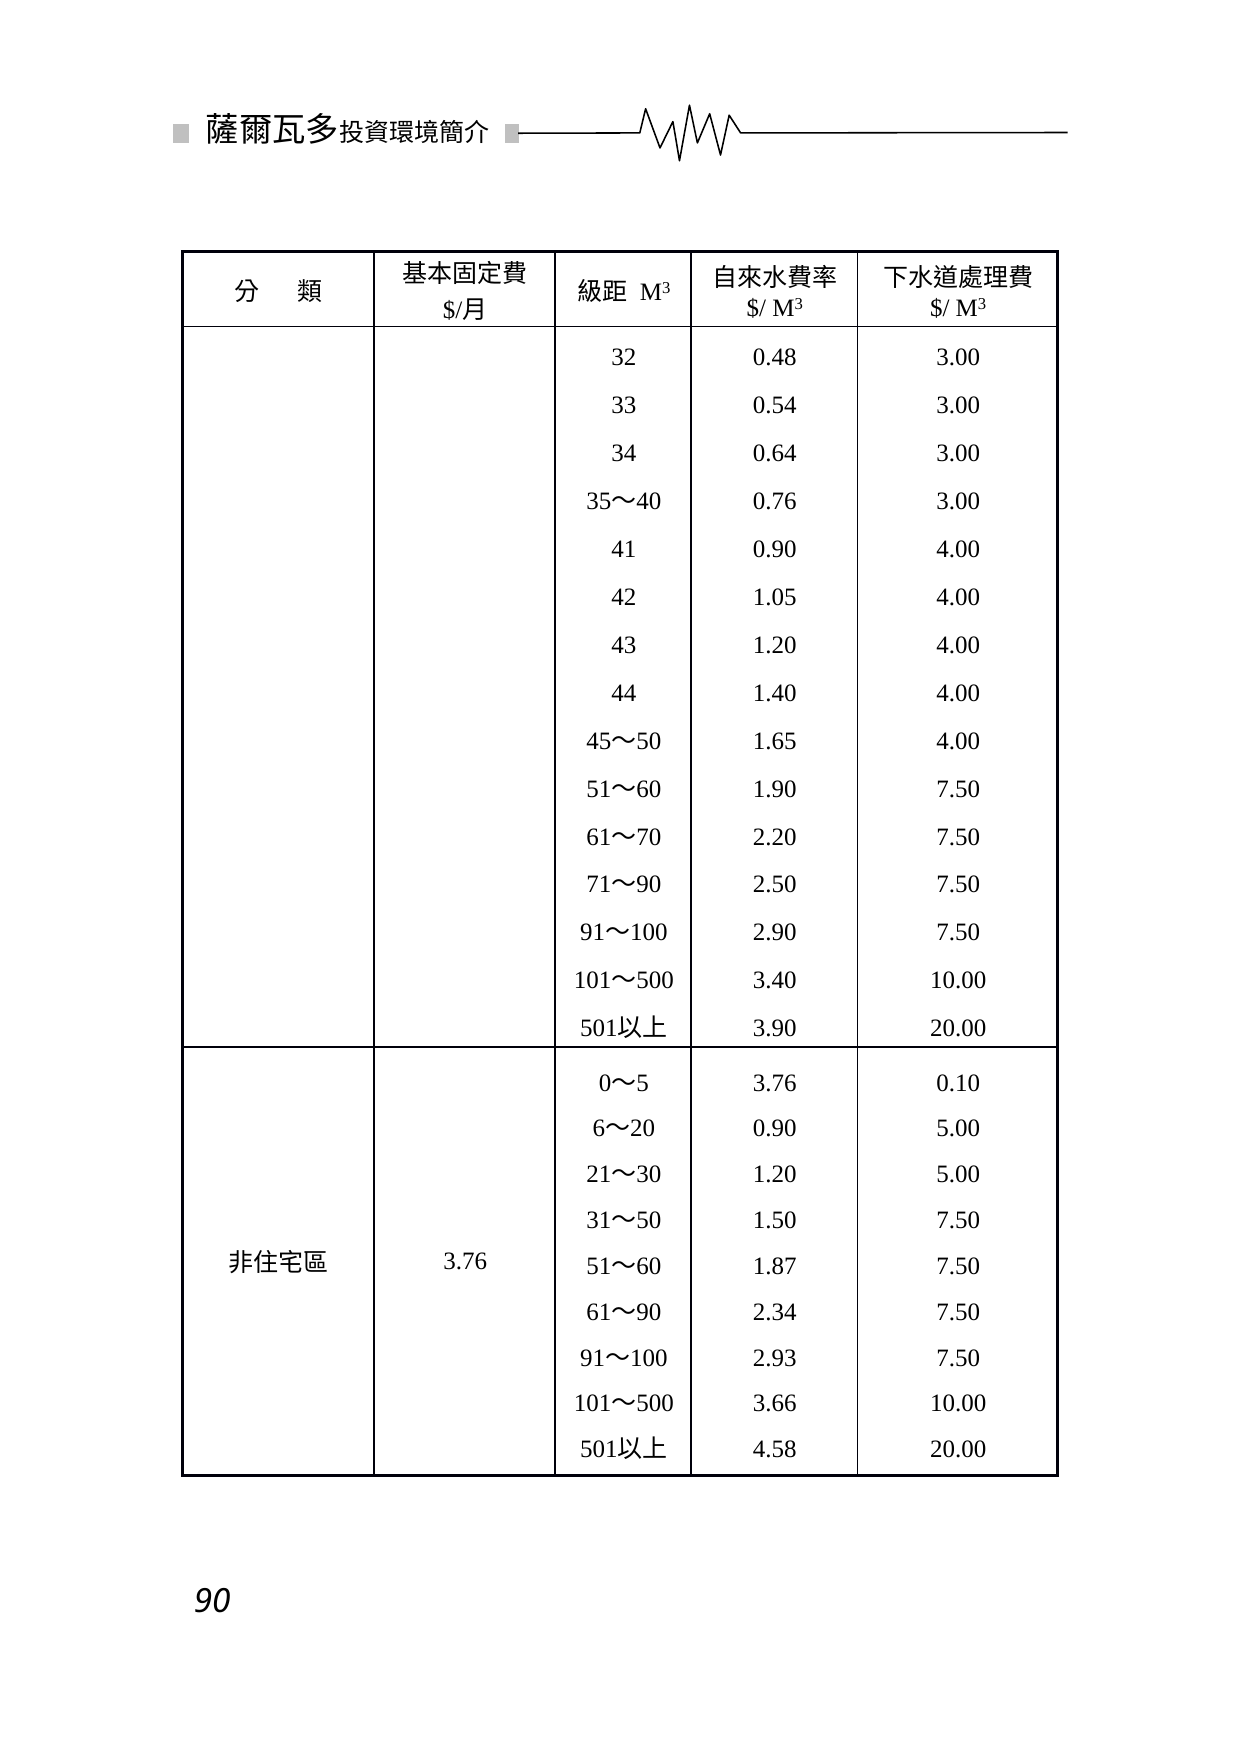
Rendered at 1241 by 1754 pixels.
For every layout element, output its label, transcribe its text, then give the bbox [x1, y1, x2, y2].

table_cell 0.48 0.54 0.64 0.76 0.90 1.05 1.20 1.40 1.65 1.90 2.20 2.50 2.90 3.40 3.90 [692, 327, 857, 1046]
table_header 下水道處理費 $/ M3 [858, 253, 1056, 326]
table_cell [184, 327, 373, 1046]
table_cell 3.00 3.00 3.00 3.00 4.00 4.00 4.00 4.00 4.00 7.50 7.50 7.50 7.50 10.00 20.00 [858, 327, 1056, 1046]
table_header 級距 M3 [556, 253, 690, 326]
table_header 自來水費率 $/ M3 [692, 253, 857, 326]
table_cell 32 33 34 35～40 41 42 43 44 45～50 51～60 61～70 71～90 91～100 101～500 501以上 [556, 327, 690, 1046]
table_cell [375, 327, 554, 1046]
table_cell 3.76 [375, 1048, 554, 1473]
table_cell 0.10 5.00 5.00 7.50 7.50 7.50 7.50 10.00 20.00 [858, 1048, 1056, 1473]
table_cell 非住宅區 [184, 1048, 373, 1473]
table_cell 3.76 0.90 1.20 1.50 1.87 2.34 2.93 3.66 4.58 [692, 1048, 857, 1473]
table_header 分 類 [184, 253, 373, 326]
table_header 基本固定費 $/月 [375, 253, 554, 326]
table_cell 0～5 6～20 21～30 31～50 51～60 61～90 91～100 101～500 501以上 [556, 1048, 690, 1473]
